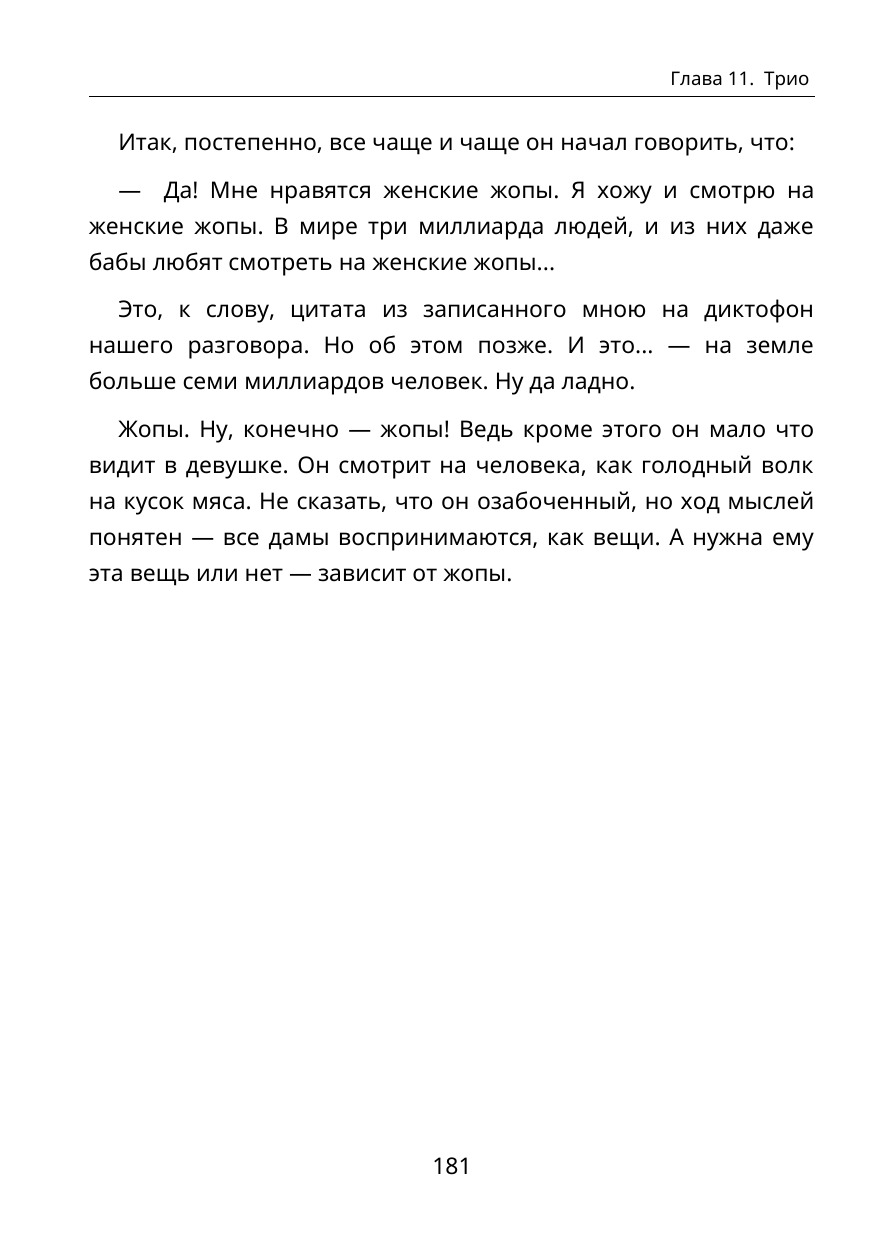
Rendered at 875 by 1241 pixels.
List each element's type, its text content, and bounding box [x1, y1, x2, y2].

list Да! Мне нравятся женские жопы. Я хожу и смотрю на женские жопы. В мире три миллиарда людей, и из них даже бабы любят смотреть на женские жопы... [88, 174, 815, 277]
text Жопы. Ну, конечно — жопы! Ведь кроме этого он мало что видит в девушке. Он смотрит на человека, как голодный волк на кусок мяса. Не сказать, что он озабоченный, но ход мыслей понятен — все дамы воспринимаются, как вещи. А нужна ему эта вещь или нет — зависит от жопы. [88, 413, 815, 588]
text Итак, постепенно, все чаще и чаще он начал говорить, что: [88, 126, 815, 157]
text Это, к слову, цитата из записанного мною на диктофон нашего разговора. Но об этом позже. И это... — на земле больше семи миллиардов человек. Ну да ладно. [88, 293, 815, 396]
